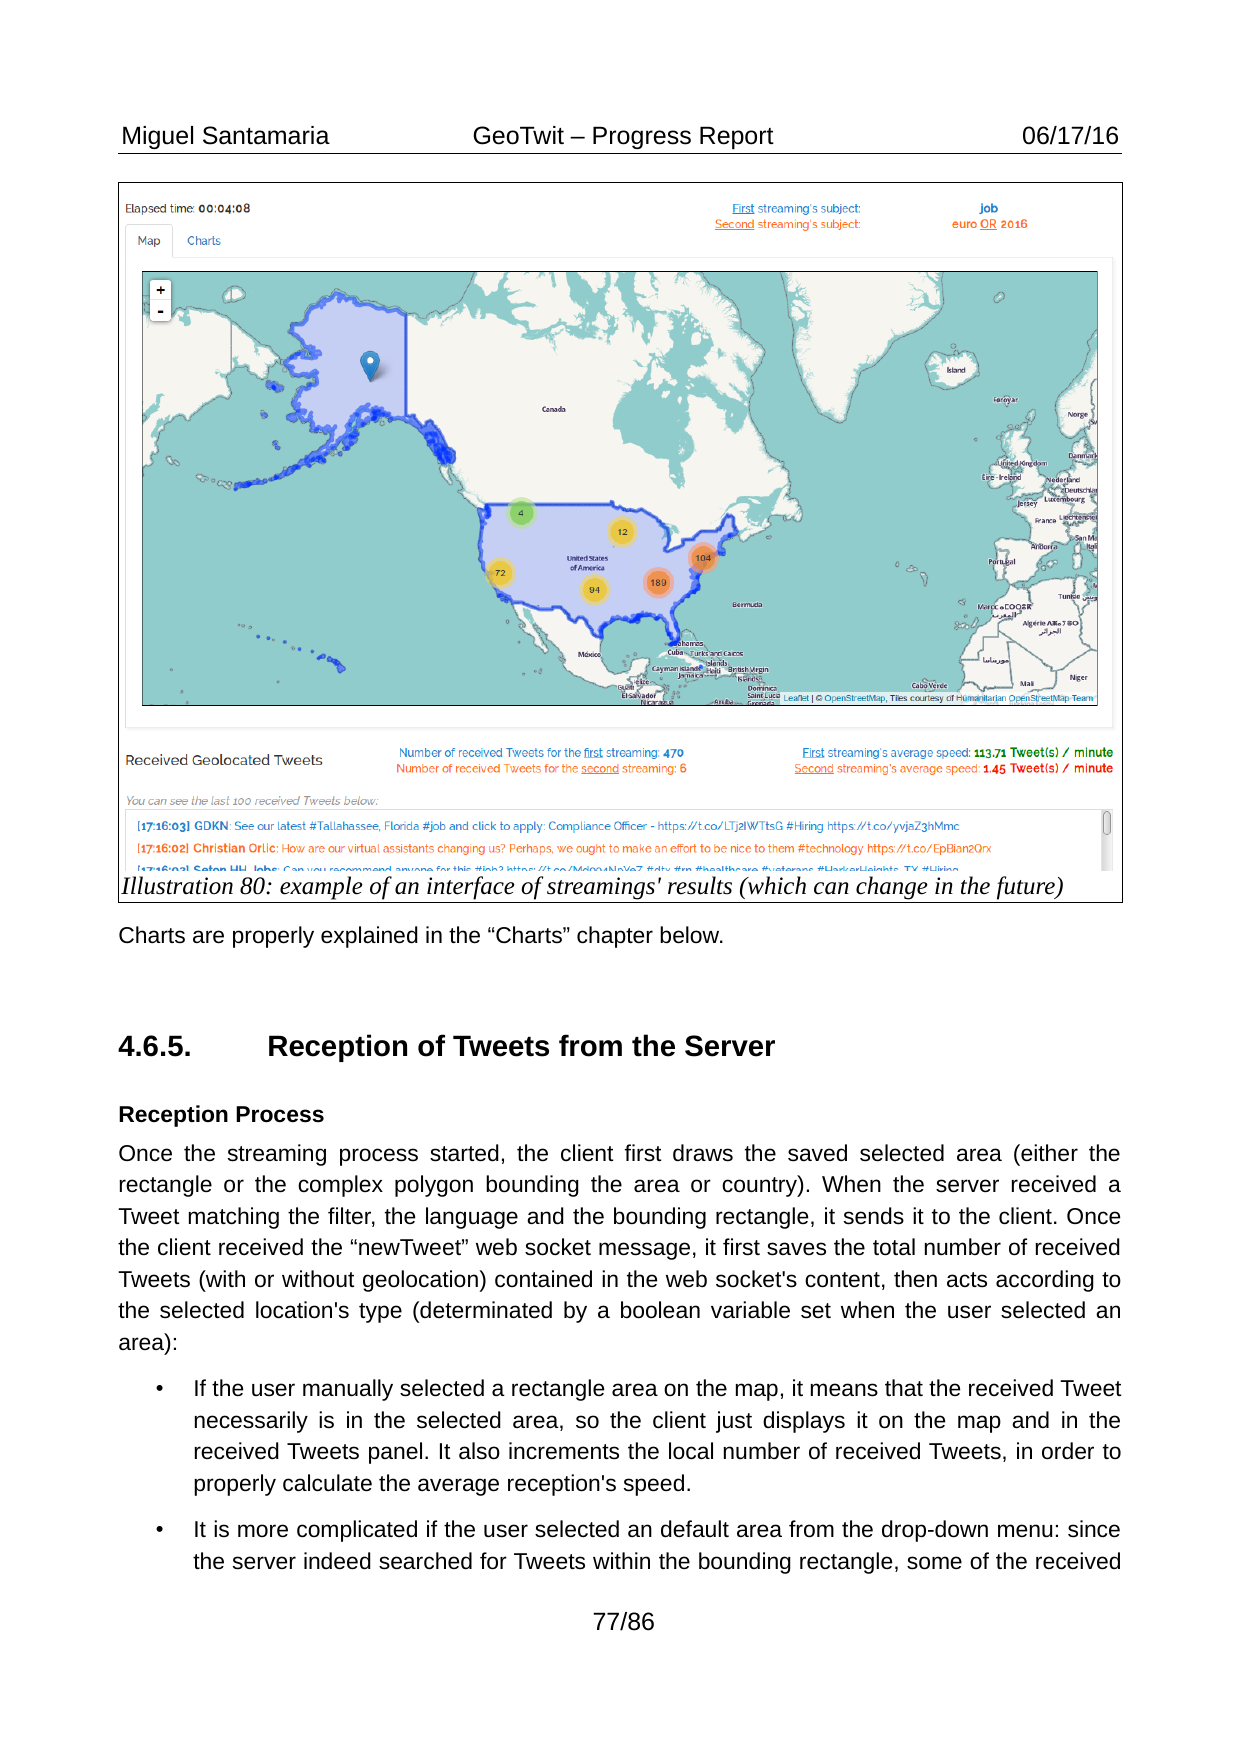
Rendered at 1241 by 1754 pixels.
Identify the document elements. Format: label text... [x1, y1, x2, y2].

text [119, 183, 1122, 902]
list It is more complicated if the user selected an default area from the drop-down menu: since the server indeed searched for Tweets within the bounding rectangle, some of the received [156, 1516, 1122, 1574]
text Illustration 80: example of an interface of streamings' results (which can change in the future) [121, 871, 1119, 899]
text Once the streaming process started, the client first draws the saved selected area (either the rectangle or the complex polygon bounding the area or country). When the server received a Tweet matching the filter, the language and the bounding rectangle, it sends it to the client. Once the client received the “newTweet” web socket message, it first saves the total number of received Tweets (with or without geolocation) contained in the web socket's content, then acts according to the selected location's type (determinated by a boolean variable set when the user selected an area): [118, 1139, 1122, 1355]
list If the user manually selected a rectangle area on the map, it means that the received Tweet necessarily is in the selected area, so the client just displays it on the map and in the received Tweets panel. It also increments the local number of received Tweets, in order to properly calculate the average reception's speed. [156, 1375, 1122, 1496]
text Charts are properly explained in the “Charts” chapter below. [118, 903, 1122, 949]
subtitle Reception Process [118, 1101, 1122, 1127]
subtitle Reception of Tweets from the Server [118, 1029, 1122, 1063]
picture [121, 197, 1120, 871]
